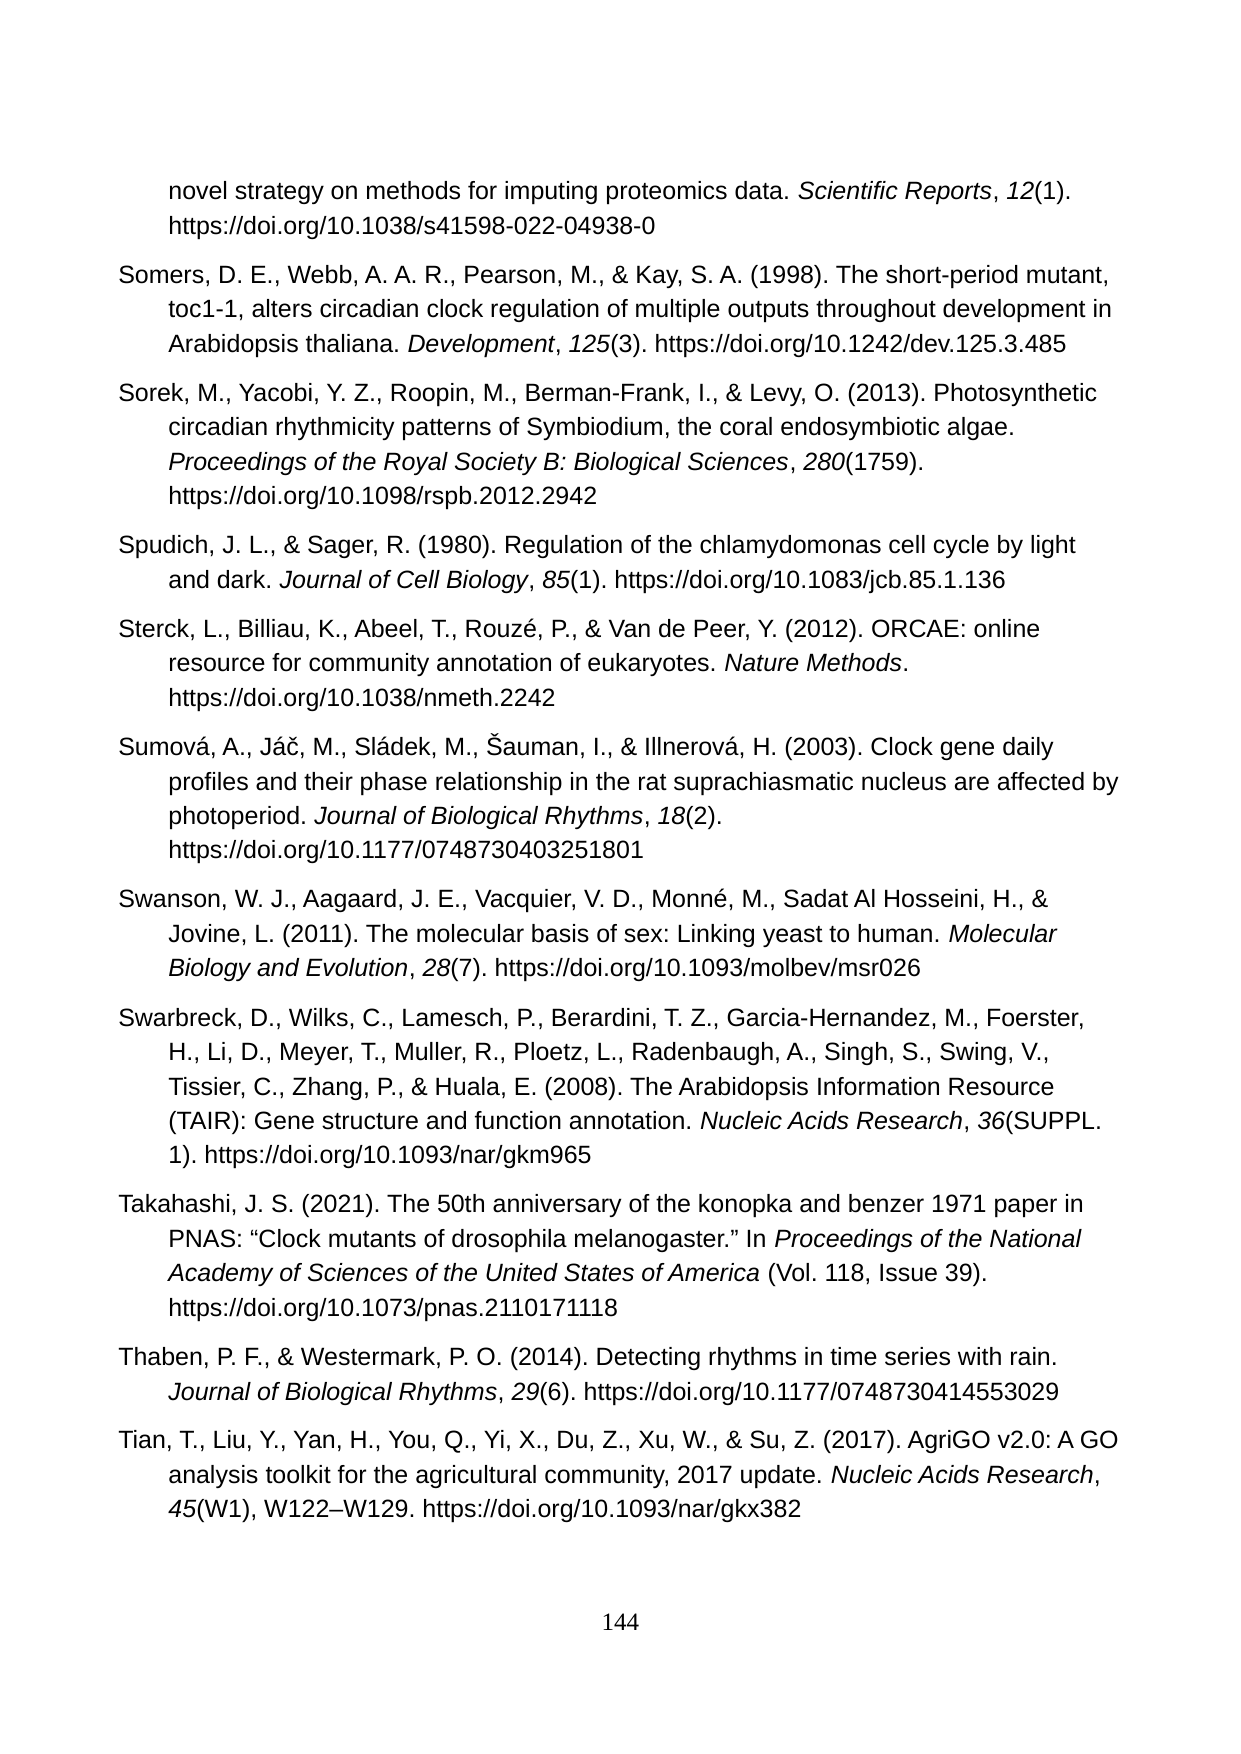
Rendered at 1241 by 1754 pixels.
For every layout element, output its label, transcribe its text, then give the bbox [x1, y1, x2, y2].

text novel strategy on methods for imputing proteomics data. Scientific Reports, 12(1). https://doi.org/10.1038/s41598-022-04938-0 [118, 176, 1122, 239]
text Swarbreck, D., Wilks, C., Lamesch, P., Berardini, T. Z., Garcia-Hernandez, M., Foerster, H., Li, D., Meyer, T., Muller, R., Ploetz, L., Radenbaugh, A., Singh, S., Swing, V., Tissier, C., Zhang, P., & Huala, E. (2008). The Arabidopsis Information Resource (TAIR): Gene structure and function annotation. Nucleic Acids Research, 36(SUPPL. 1). https://doi.org/10.1093/nar/gkm965 [118, 1002, 1122, 1169]
text Thaben, P. F., & Westermark, P. O. (2014). Detecting rhythms in time series with rain. Journal of Biological Rhythms, 29(6). https://doi.org/10.1177/0748730414553029 [118, 1342, 1122, 1405]
text Somers, D. E., Webb, A. A. R., Pearson, M., & Kay, S. A. (1998). The short-period mutant, toc1-1, alters circadian clock regulation of multiple outputs throughout development in Arabidopsis thaliana. Development, 125(3). https://doi.org/10.1242/dev.125.3.485 [118, 260, 1122, 358]
text Sumová, A., Jáč, M., Sládek, M., Šauman, I., & Illnerová, H. (2003). Clock gene daily profiles and their phase relationship in the rat suprachiasmatic nucleus are affected by photoperiod. Journal of Biological Rhythms, 18(2). https://doi.org/10.1177/0748730403251801 [118, 732, 1122, 864]
text Sorek, M., Yacobi, Y. Z., Roopin, M., Berman-Frank, I., & Levy, O. (2013). Photosynthetic circadian rhythmicity patterns of Symbiodium, the coral endosymbiotic algae. Proceedings of the Royal Society B: Biological Sciences, 280(1759). https://doi.org/10.1098/rspb.2012.2942 [118, 378, 1122, 510]
text Spudich, J. L., & Sager, R. (1980). Regulation of the chlamydomonas cell cycle by light and dark. Journal of Cell Biology, 85(1). https://doi.org/10.1083/jcb.85.1.136 [118, 530, 1122, 594]
text Swanson, W. J., Aagaard, J. E., Vacquier, V. D., Monné, M., Sadat Al Hosseini, H., & Jovine, L. (2011). The molecular basis of sex: Linking yeast to human. Molecular Biology and Evolution, 28(7). https://doi.org/10.1093/molbev/msr026 [118, 884, 1122, 982]
text Takahashi, J. S. (2021). The 50th anniversary of the konopka and benzer 1971 paper in PNAS: “Clock mutants of drosophila melanogaster.” In Proceedings of the National Academy of Sciences of the United States of America (Vol. 118, Issue 39). https://doi.org/10.1073/pnas.2110171118 [118, 1189, 1122, 1322]
text Tian, T., Liu, Y., Yan, H., You, Q., Yi, X., Du, Z., Xu, W., & Su, Z. (2017). AgriGO v2.0: A GO analysis toolkit for the agricultural community, 2017 update. Nucleic Acids Research, 45(W1), W122–W129. https://doi.org/10.1093/nar/gkx382 [118, 1426, 1122, 1523]
text Sterck, L., Billiau, K., Abeel, T., Rouzé, P., & Van de Peer, Y. (2012). ORCAE: online resource for community annotation of eukaryotes. Nature Methods. https://doi.org/10.1038/nmeth.2242 [118, 614, 1122, 712]
